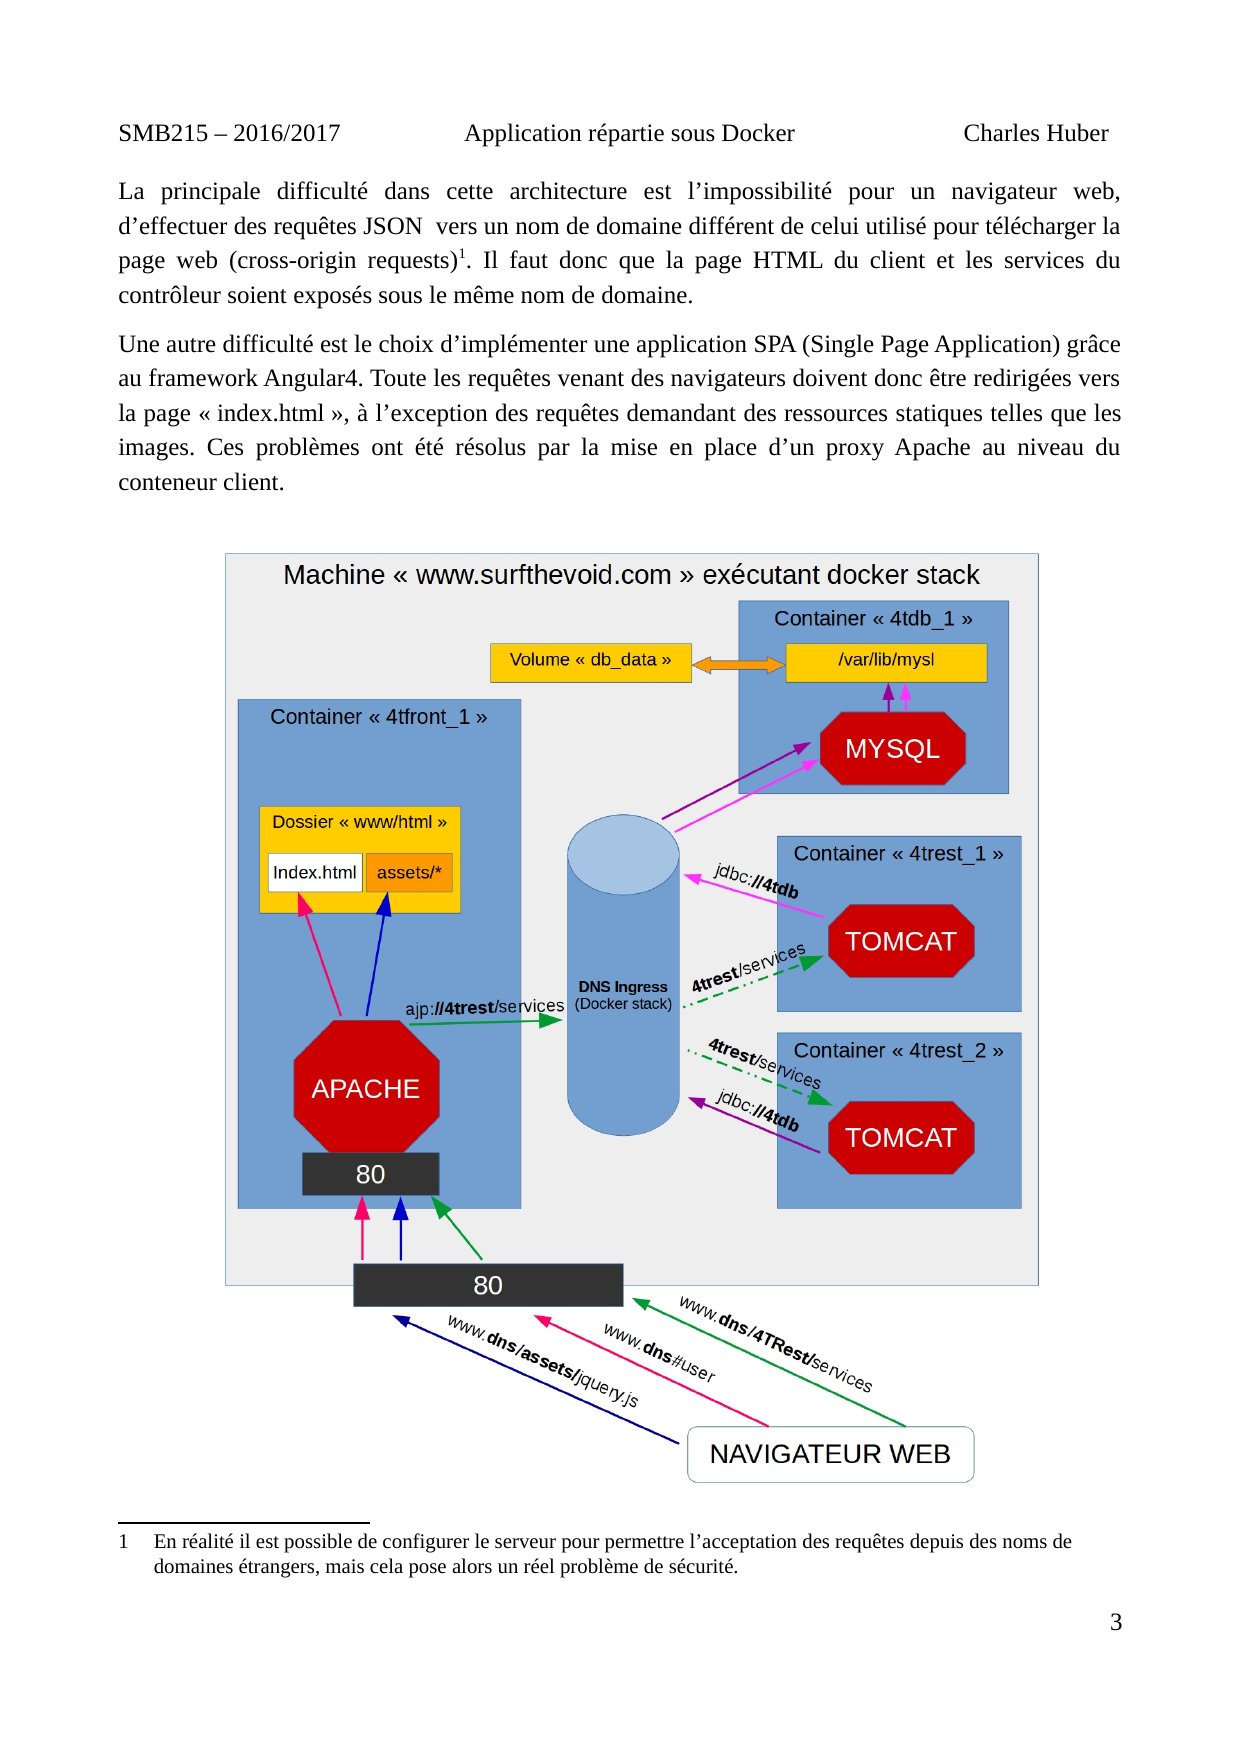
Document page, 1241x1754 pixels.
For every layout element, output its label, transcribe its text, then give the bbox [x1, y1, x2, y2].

picture [182, 502, 1080, 1491]
text Une autre difficulté est le choix d’implémenter une application SPA (Single Page Application) grâce au framework Angular4. Toute les requêtes venant des navigateurs doivent donc être redirigées vers la page « index.html », à l’exception des requêtes demandant des ressources statiques telles que les images. Ces problèmes ont été résolus par la mise en place d’un proxy Apache au niveau du conteneur client. [118, 329, 1122, 496]
text En réalité il est possible de configurer le serveur pour permettre l’acceptation des requêtes depuis des noms de domaines étrangers, mais cela pose alors un réel problème de sécurité. [118, 1529, 1122, 1578]
text La principale difficulté dans cette architecture est l’impossibilité pour un navigateur web, d’effectuer des requêtes JSON vers un nom de domaine différent de celui utilisé pour télécharger la page web (cross-origin requests). Il faut donc que la page HTML du client et les services du contrôleur soient exposés sous le même nom de domaine. [118, 176, 1122, 308]
